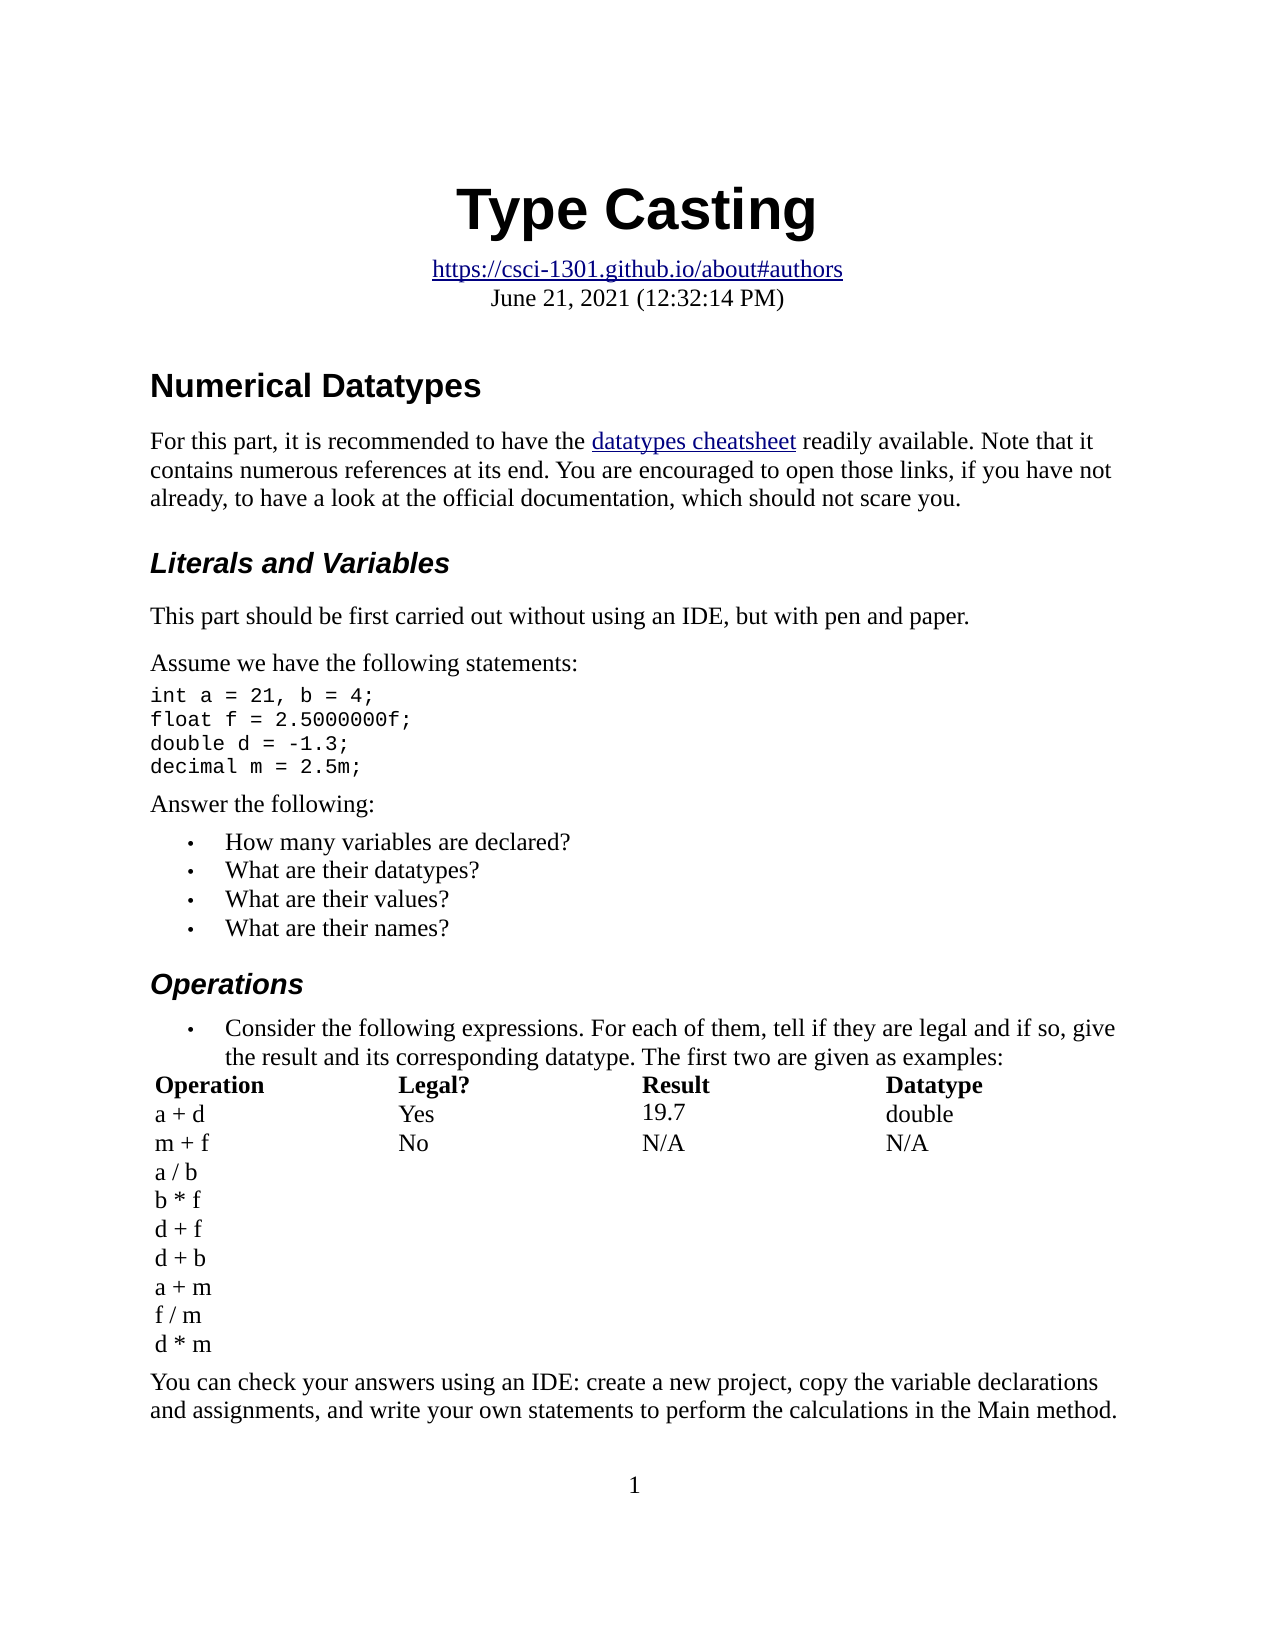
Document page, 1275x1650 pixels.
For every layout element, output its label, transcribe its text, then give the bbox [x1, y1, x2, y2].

subtitle Numerical Datatypes [150, 366, 1125, 404]
table_cell [638, 1214, 881, 1243]
table_cell [881, 1329, 1125, 1358]
table_header Result [638, 1070, 881, 1099]
table_cell [638, 1243, 881, 1272]
text Assume we have the following statements: [150, 648, 1125, 677]
text June 21, 2021 (12:32:14 PM) [150, 283, 1125, 312]
table_header Legal? [394, 1070, 637, 1099]
list How many variables are declared? [187, 827, 1125, 856]
table_cell [394, 1300, 637, 1329]
table_cell [394, 1329, 637, 1358]
table_cell [394, 1243, 637, 1272]
table_cell b * f [150, 1185, 394, 1214]
text For this part, it is recommended to have the datatypes cheatsheet readily available. Note that it contains numerous references at its end. You are encouraged to open those links, if you have not already, to have a look at the official documentation, which should not scare you. [150, 426, 1125, 512]
table_cell [881, 1243, 1125, 1272]
text decimal m = 2.5m; [150, 756, 1125, 780]
table_cell [394, 1214, 637, 1243]
list Consider the following expressions. For each of them, tell if they are legal and if so, give the result and its corresponding datatype. The first two are given as examples: [187, 1013, 1125, 1070]
subtitle Operations [150, 967, 1125, 1000]
table_cell [638, 1157, 881, 1185]
table_cell double [881, 1099, 1125, 1128]
list What are their names? [187, 913, 1125, 942]
table_cell [394, 1157, 637, 1185]
list What are their datatypes? [187, 856, 1125, 884]
table_cell d + f [150, 1214, 394, 1243]
text This part should be first carried out without using an IDE, but with pen and paper. [150, 601, 1125, 630]
subtitle Literals and Variables [150, 546, 1125, 580]
table_cell [638, 1185, 881, 1214]
table_cell N/A [881, 1128, 1125, 1157]
table_cell [881, 1272, 1125, 1300]
table_header Datatype [881, 1070, 1125, 1099]
table_cell N/A [638, 1128, 881, 1157]
table_cell d + b [150, 1243, 394, 1272]
table_cell m + f [150, 1128, 394, 1157]
text float f = 2.5000000f; [150, 709, 1125, 733]
text Answer the following: [150, 789, 1125, 818]
table_cell a + m [150, 1272, 394, 1300]
text int a = 21, b = 4; [150, 686, 1125, 709]
text You can check your answers using an IDE: create a new project, copy the variable declarations and assignments, and write your own statements to perform the calculations in the Main method. [150, 1367, 1125, 1424]
table_cell [394, 1185, 637, 1214]
table_cell Yes [394, 1099, 637, 1128]
list What are their values? [187, 884, 1125, 913]
table_cell a + d [150, 1099, 394, 1128]
table_cell f / m [150, 1300, 394, 1329]
text https://csci-1301.github.io/about#authors [150, 254, 1125, 283]
table_cell [638, 1272, 881, 1300]
table_cell d * m [150, 1329, 394, 1358]
title Type Casting [150, 175, 1125, 242]
table_cell [881, 1185, 1125, 1214]
table_header Operation [150, 1070, 394, 1099]
text double d = -1.3; [150, 733, 1125, 756]
table_cell [394, 1272, 637, 1300]
table_cell [881, 1300, 1125, 1329]
table_cell No [394, 1128, 637, 1157]
table_cell [881, 1214, 1125, 1243]
table_cell [638, 1329, 881, 1358]
table_cell a / b [150, 1157, 394, 1185]
table_cell [638, 1300, 881, 1329]
table_cell [638, 1099, 881, 1128]
table_cell [881, 1157, 1125, 1185]
